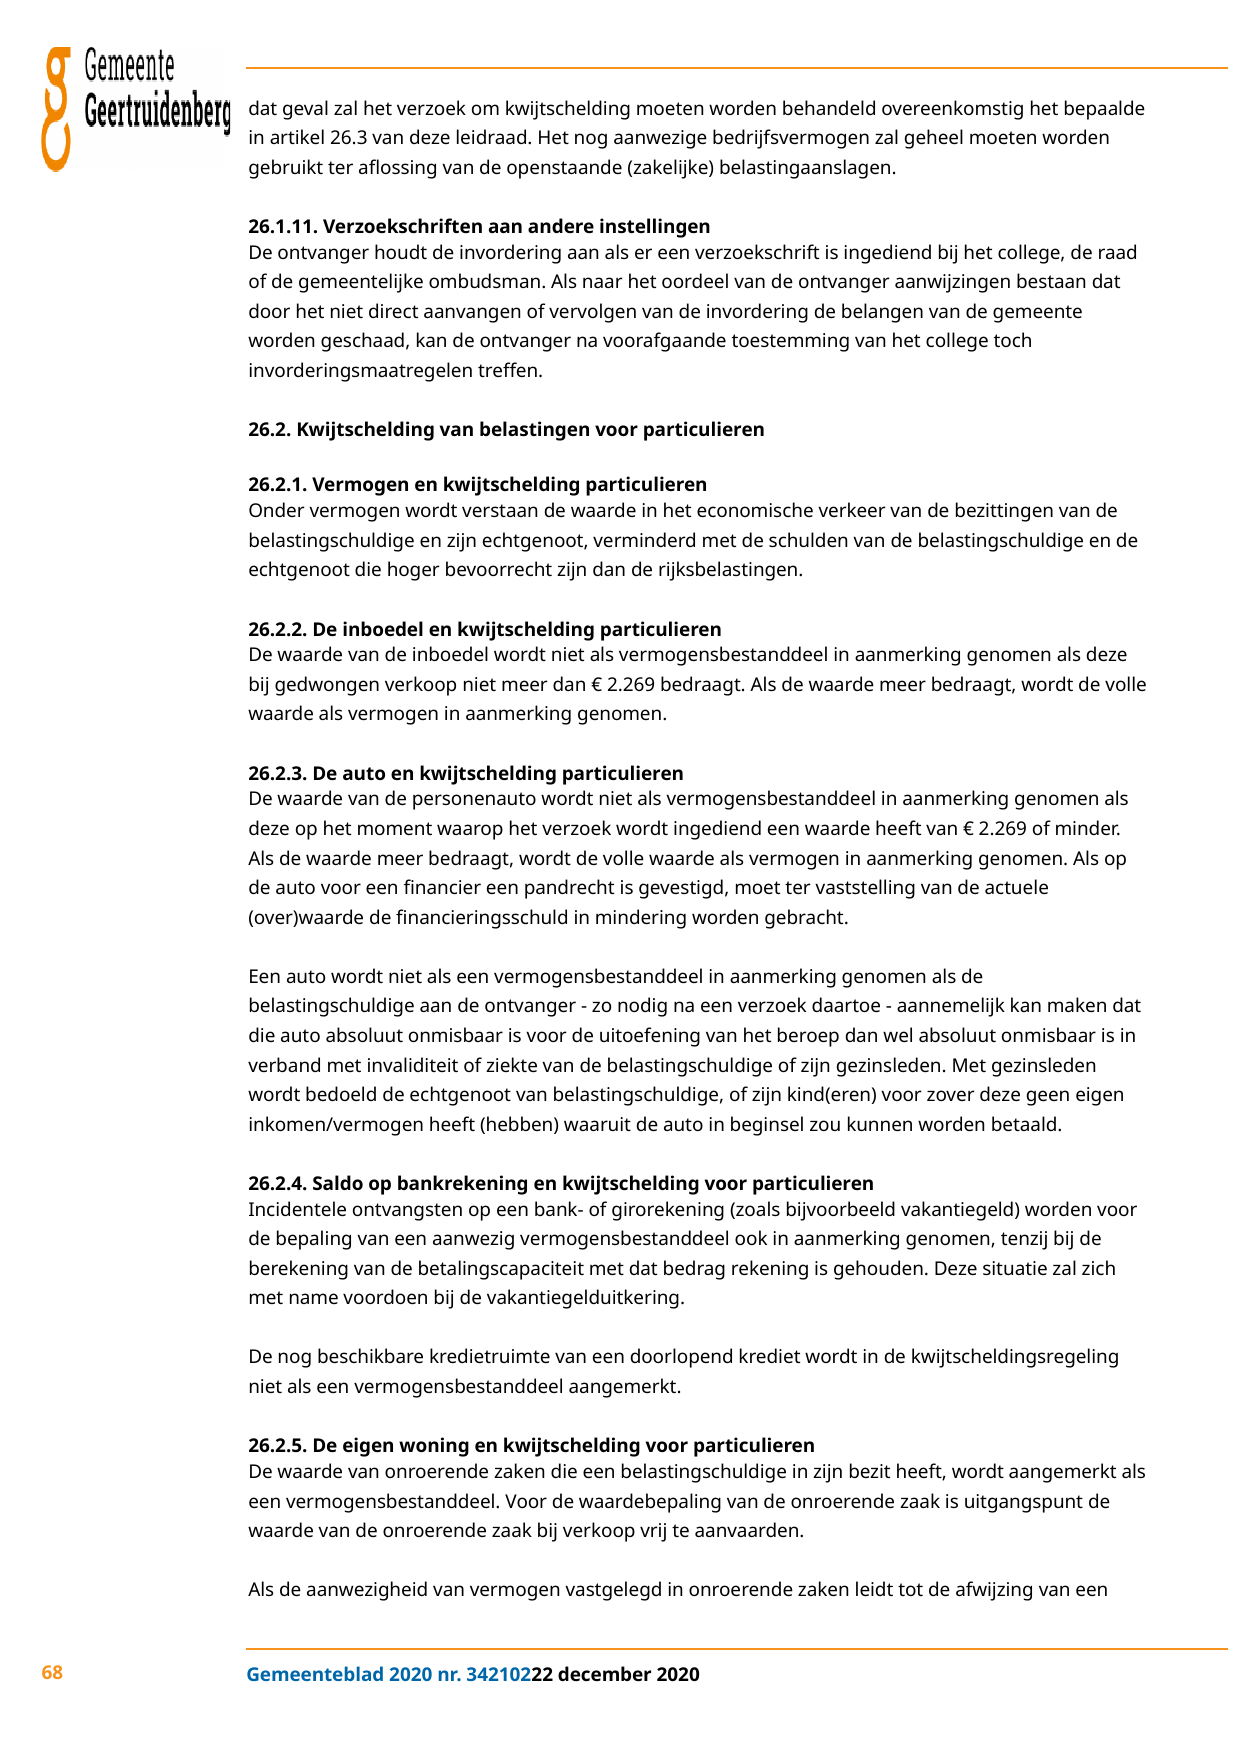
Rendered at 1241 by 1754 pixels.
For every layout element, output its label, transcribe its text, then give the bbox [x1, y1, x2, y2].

text Onder vermogen wordt verstaan de waarde in het economische verkeer van de bezittingen van de belastingschuldige en zijn echtgenoot, verminderd met de schulden van de belastingschuldige en de echtgenoot die hoger bevoorrecht zijn dan de rijksbelastingen. [248, 497, 1152, 582]
text 26.1.11. Verzoekschriften aan andere instellingen [248, 213, 1152, 239]
text De waarde van de personenauto wordt niet als vermogensbestanddeel in aanmerking genomen als deze op het moment waarop het verzoek wordt ingediend een waarde heeft van € 2.269 of minder. Als de waarde meer bedraagt, wordt de volle waarde als vermogen in aanmerking genomen. Als op de auto voor een financier een pandrecht is gevestigd, moet ter vaststelling van de actuele (over)waarde de financieringsschuld in mindering worden gebracht. [248, 786, 1152, 929]
text De nog beschikbare kredietruimte van een doorlopend krediet wordt in de kwijtscheldingsregeling niet als een vermogensbestanddeel aangemerkt. [248, 1344, 1152, 1399]
text dat geval zal het verzoek om kwijtschelding moeten worden behandeld overeenkomstig het bepaalde in artikel 26.3 van deze leidraad. Het nog aanwezige bedrijfsvermogen zal geheel moeten worden gebruikt ter aflossing van de openstaande (zakelijke) belastingaanslagen. [248, 95, 1152, 180]
text Als de aanwezigheid van vermogen vastgelegd in onroerende zaken leidt tot de afwijzing van een [248, 1577, 1152, 1602]
picture [41, 47, 231, 172]
text De waarde van onroerende zaken die een belastingschuldige in zijn bezit heeft, wordt aangemerkt als een vermogensbestanddeel. Voor de waardebepaling van de onroerende zaak is uitgangspunt de waarde van de onroerende zaak bij verkoop vrij te aanvaarden. [248, 1458, 1152, 1543]
text De ontvanger houdt de invordering aan als er een verzoekschrift is ingediend bij het college, de raad of de gemeentelijke ombudsman. Als naar het oordeel van de ontvanger aanwijzingen bestaan dat door het niet direct aanvangen of vervolgen van de invordering de belangen van de gemeente worden geschaad, kan de ontvanger na voorafgaande toestemming van het college toch invorderingsmaatregelen treffen. [248, 239, 1152, 383]
text Een auto wordt niet als een vermogensbestanddeel in aanmerking genomen als de belastingschuldige aan de ontvanger - zo nodig na een verzoek daartoe - aannemelijk kan maken dat die auto absoluut onmisbaar is voor de uitoefening van het beroep dan wel absoluut onmisbaar is in verband met invaliditeit of ziekte van de belastingschuldige of zijn gezinsleden. Met gezinsleden wordt bedoeld de echtgenoot van belastingschuldige, of zijn kind(eren) voor zover deze geen eigen inkomen/vermogen heeft (hebben) waaruit de auto in beginsel zou kunnen worden betaald. [248, 963, 1152, 1137]
text 26.2. Kwijtschelding van belastingen voor particulieren [248, 416, 1152, 442]
text 26.2.3. De auto en kwijtschelding particulieren [248, 760, 1152, 786]
text 26.2.5. De eigen woning en kwijtschelding voor particulieren [248, 1432, 1152, 1458]
text 26.2.1. Vermogen en kwijtschelding particulieren [248, 472, 1152, 497]
text 26.2.2. De inboedel en kwijtschelding particulieren [248, 616, 1152, 641]
text De waarde van de inboedel wordt niet als vermogensbestanddeel in aanmerking genomen als deze bij gedwongen verkoop niet meer dan € 2.269 bedraagt. Als de waarde meer bedraagt, wordt de volle waarde als vermogen in aanmerking genomen. [248, 641, 1152, 726]
text 26.2.4. Saldo op bankrekening en kwijtschelding voor particulieren [248, 1170, 1152, 1196]
text Incidentele ontvangsten op een bank- of girorekening (zoals bijvoorbeeld vakantiegeld) worden voor de bepaling van een aanwezig vermogensbestanddeel ook in aanmerking genomen, tenzij bij de berekening van de betalingscapaciteit met dat bedrag rekening is gehouden. Deze situatie zal zich met name voordoen bij de vakantiegelduitkering. [248, 1196, 1152, 1310]
